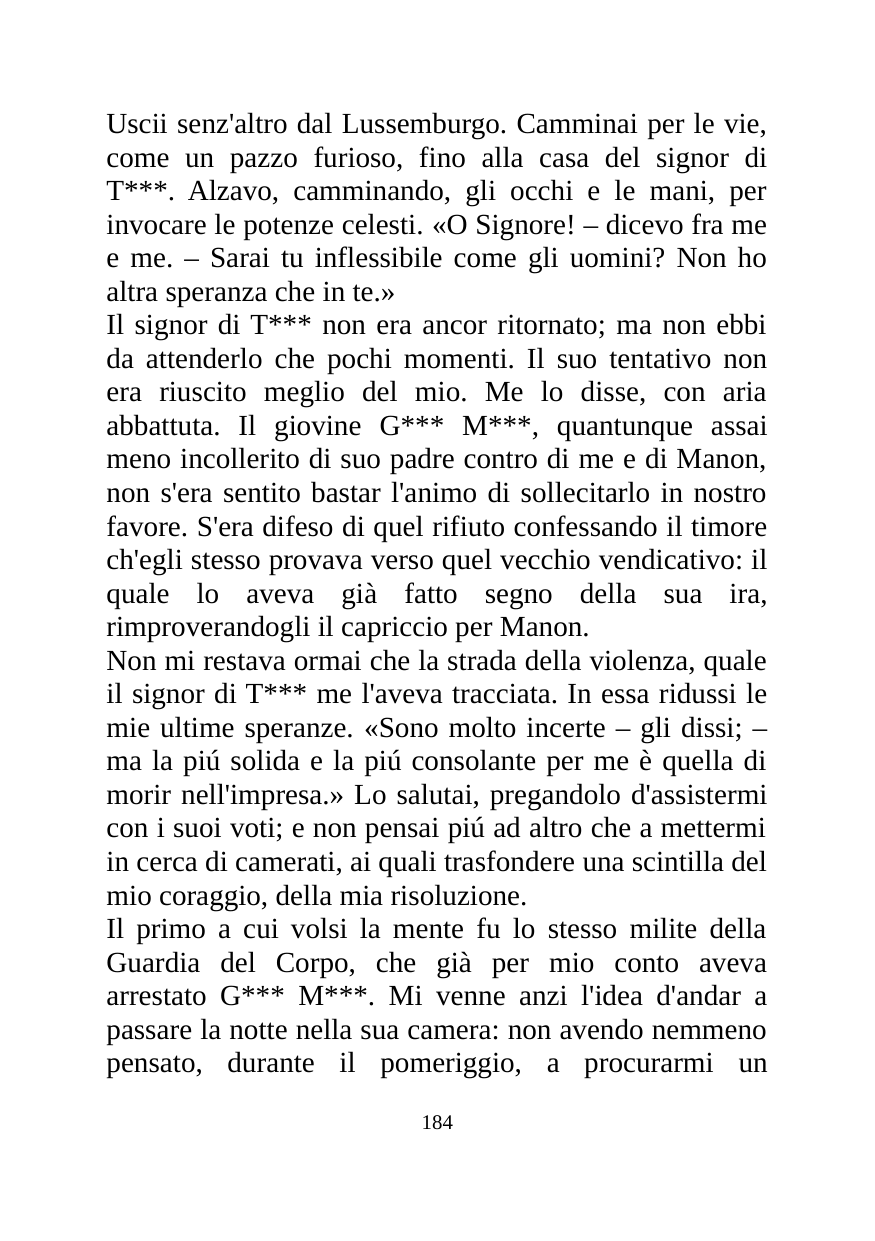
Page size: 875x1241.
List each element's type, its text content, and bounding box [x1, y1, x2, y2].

text Uscii senz'altro dal Lussemburgo. Camminai per le vie, come un pazzo furioso, fino alla casa del signor di T***. Alzavo, camminando, gli occhi e le mani, per invocare le potenze celesti. «O Signore! ‒ dicevo fra me e me. ‒ Sarai tu inflessibile come gli uomini? Non ho altra speranza che in te.» [106, 106, 768, 307]
text Il primo a cui volsi la mente fu lo stesso milite della Guardia del Corpo, che già per mio conto aveva arrestato G*** M***. Mi venne anzi l'idea d'andar a passare la notte nella sua camera: non avendo nemmeno pensato, durante il pomeriggio, a procurarmi un [106, 911, 768, 1079]
text Il signor di T*** non era ancor ritornato; ma non ebbi da attenderlo che pochi momenti. Il suo tentativo non era riuscito meglio del mio. Me lo disse, con aria abbattuta. Il giovine G*** M***, quantunque assai meno incollerito di suo padre contro di me e di Manon, non s'era sentito bastar l'animo di sollecitarlo in nostro favore. S'era difeso di quel rifiuto confessando il timore ch'egli stesso provava verso quel vecchio vendicativo: il quale lo aveva già fatto segno della sua ira, rimproverandogli il capriccio per Manon. [106, 307, 768, 643]
text Non mi restava ormai che la strada della violenza, quale il signor di T*** me l'aveva tracciata. In essa ridussi le mie ultime speranze. «Sono molto incerte ‒ gli dissi; ‒ ma la piú solida e la piú consolante per me è quella di morir nell'impresa.» Lo salutai, pregandolo d'assistermi con i suoi voti; e non pensai piú ad altro che a mettermi in cerca di camerati, ai quali trasfondere una scintilla del mio coraggio, della mia risoluzione. [106, 643, 768, 911]
